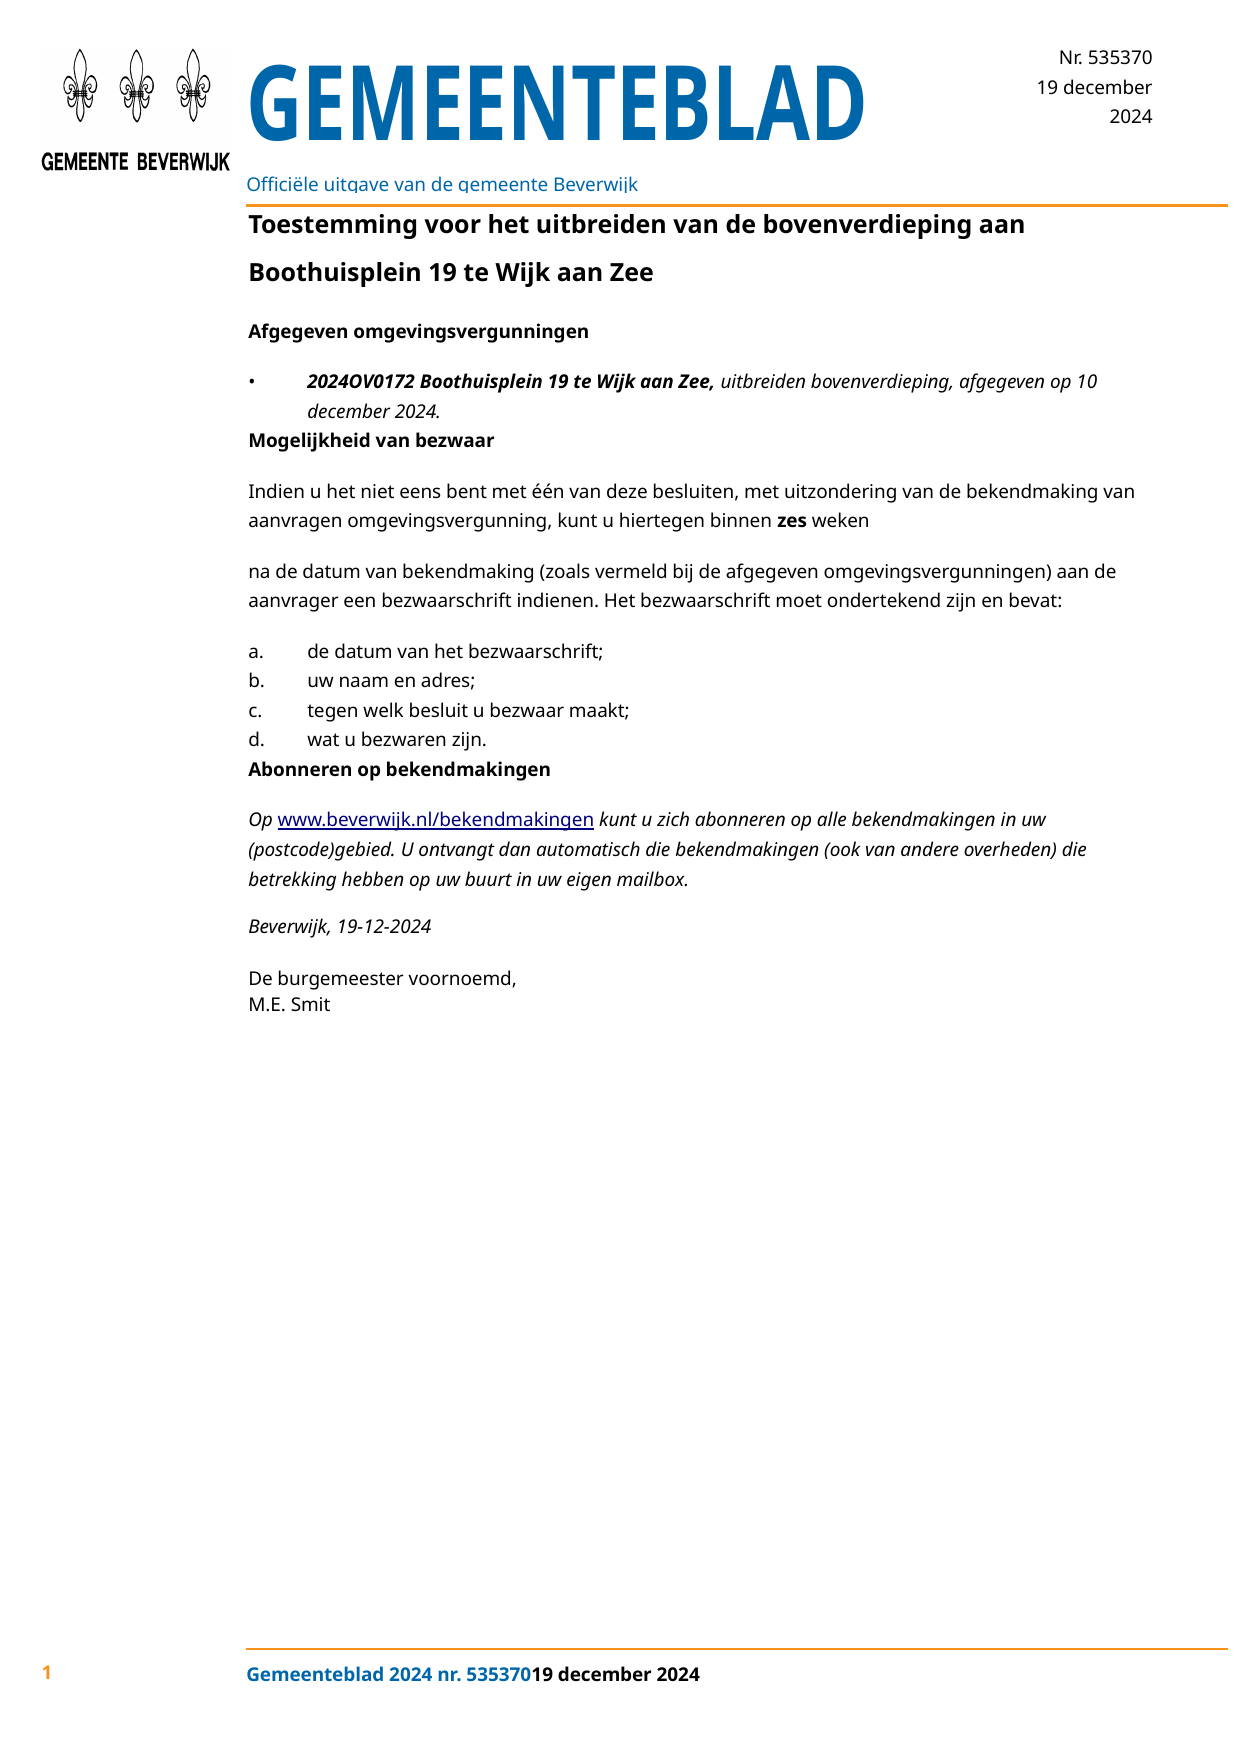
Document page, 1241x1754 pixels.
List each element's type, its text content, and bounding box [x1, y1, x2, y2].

text Beverwijk, 19-12-2024 [248, 914, 1152, 939]
list de datum van het bezwaarschrift; [248, 638, 1152, 664]
picture [41, 47, 231, 172]
list 2024OV0172 Boothuisplein 19 te Wijk aan Zee, uitbreiden bovenverdieping, afgegeven op 10 december 2024. [248, 368, 1152, 424]
text Mogelijkheid van bezwaar [248, 427, 1152, 453]
text Op www.beverwijk.nl/bekendmakingen kunt u zich abonneren op alle bekendmakingen in uw (postcode)gebied. U ontvangt dan automatisch die bekendmakingen (ook van andere overheden) die betrekking hebben op uw buurt in uw eigen mailbox. [248, 807, 1152, 892]
text Abonneren op bekendmakingen [248, 756, 1152, 782]
list tegen welk besluit u bezwaar maakt; [248, 697, 1152, 723]
text na de datum van bekendmaking (zoals vermeld bij de afgegeven omgevingsvergunningen) aan de aanvrager een bezwaarschrift indienen. Het bezwaarschrift moet ondertekend zijn en bevat: [248, 558, 1152, 613]
text De burgemeester voornoemd, [248, 965, 1152, 991]
text Indien u het niet eens bent met één van deze besluiten, met uitzondering van de bekendmaking van aanvragen omgevingsvergunning, kunt u hiertegen binnen zes weken [248, 478, 1152, 533]
list wat u bezwaren zijn. [248, 727, 1152, 752]
list uw naam en adres; [248, 667, 1152, 693]
text Toestemming voor het uitbreiden van de bovenverdieping aan Boothuisplein 19 te Wijk aan Zee [248, 207, 1152, 288]
text M.E. Smit [248, 991, 1152, 1017]
text Afgegeven omgevingsvergunningen [248, 318, 1152, 344]
